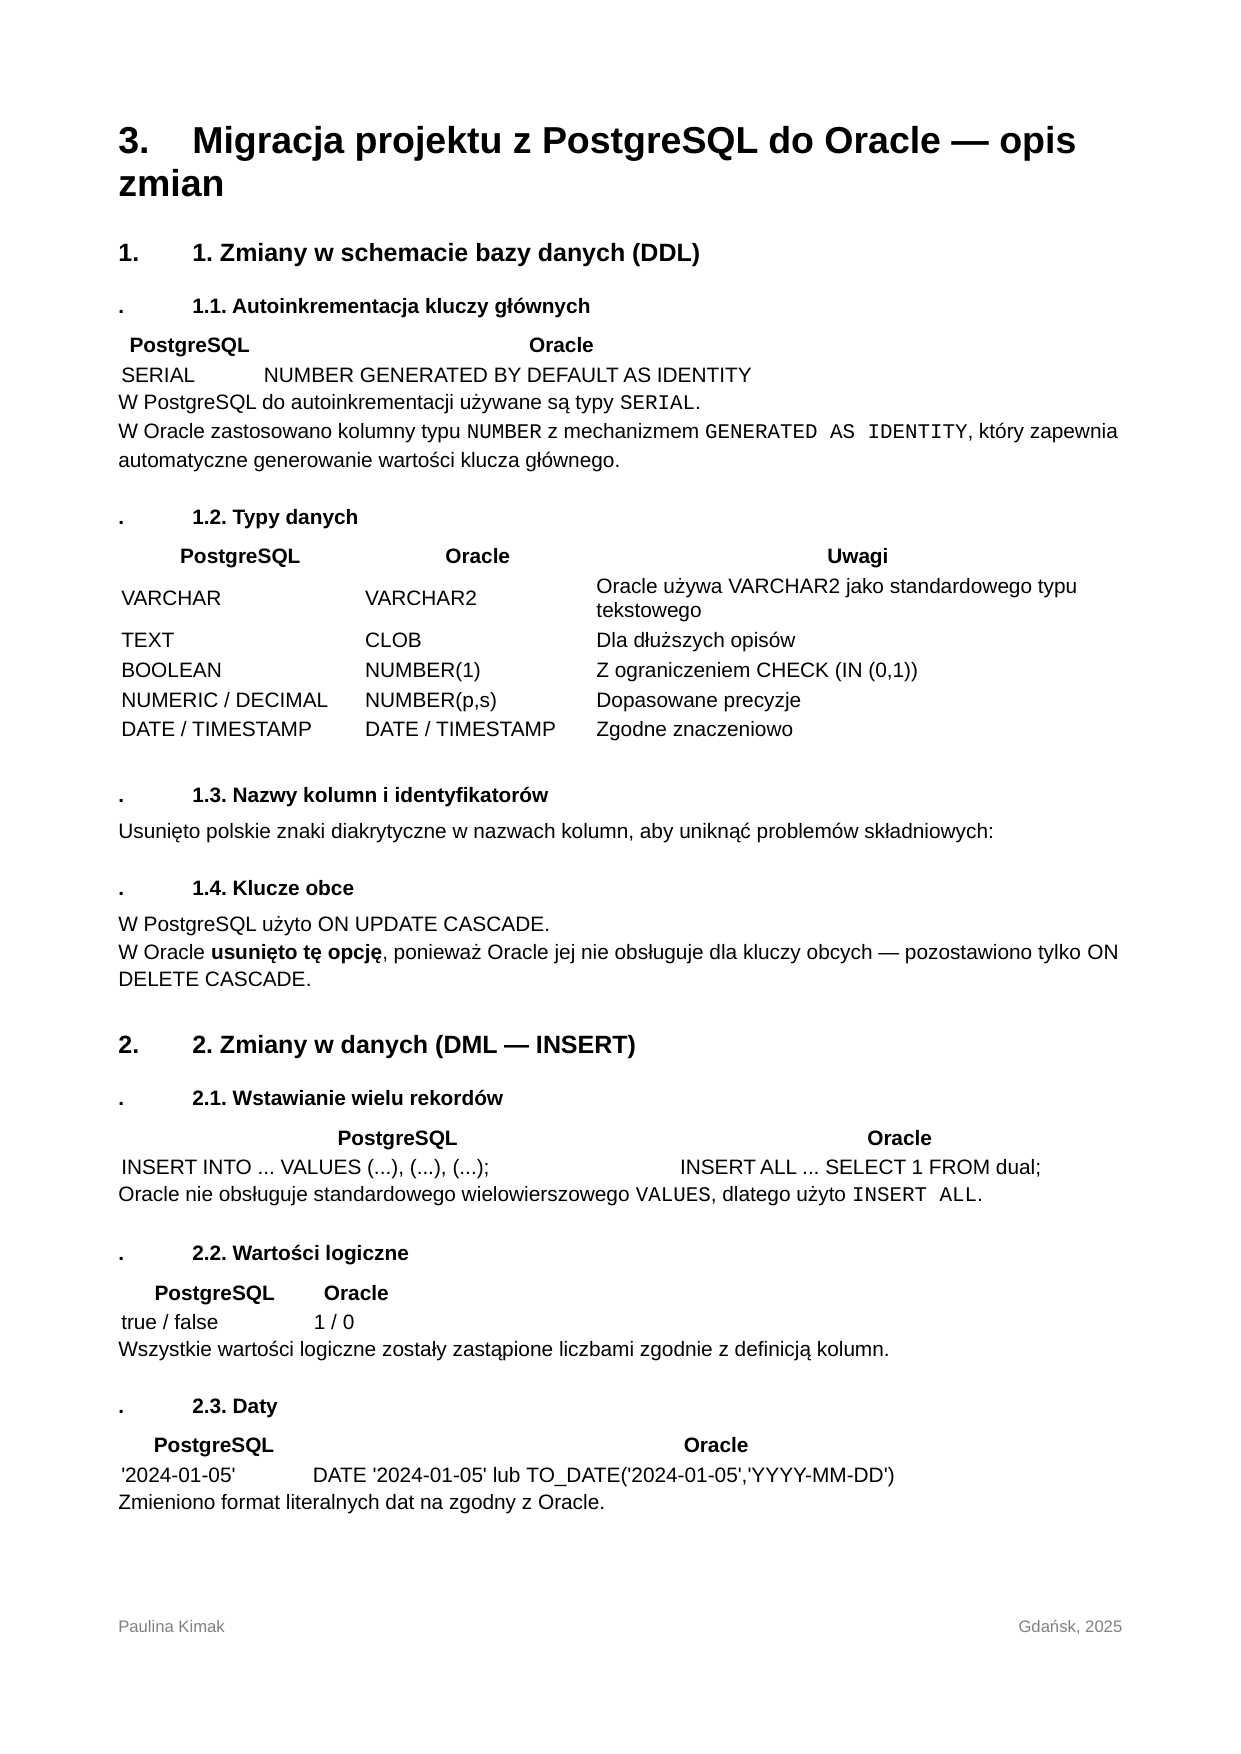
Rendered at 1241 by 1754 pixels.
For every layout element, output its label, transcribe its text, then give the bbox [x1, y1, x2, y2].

table_cell DATE '2024-01-05' lub TO_DATE('2024-01-05','YYYY-MM-DD') [310, 1460, 1122, 1490]
table_header PostgreSQL [118, 1430, 310, 1460]
table_header Oracle [362, 541, 593, 571]
subtitle 1.3. Nazwy kolumn i identyfikatorów [118, 783, 1122, 807]
table_header Uwagi [593, 541, 1122, 571]
table_header PostgreSQL [118, 330, 261, 360]
text Zmieniono format literalnych dat na zgodny z Oracle. [118, 1490, 1122, 1514]
subtitle 1.2. Typy danych [118, 505, 1122, 529]
subtitle 1. Zmiany w schemacie bazy danych (DDL) [118, 238, 1122, 266]
table_cell DATE / TIMESTAMP [362, 714, 593, 744]
table_cell TEXT [118, 625, 362, 655]
text W PostgreSQL użyto ON UPDATE CASCADE. W Oracle usunięto tę opcję, ponieważ Oracle jej nie obsługuje dla kluczy obcych — pozostawiono tylko ON DELETE CASCADE. [118, 912, 1122, 991]
subtitle Migracja projektu z PostgreSQL do Oracle — opis zmian [118, 118, 1122, 204]
table_header Oracle [677, 1123, 1122, 1152]
table_cell NUMBER GENERATED BY DEFAULT AS IDENTITY [261, 360, 862, 389]
table_cell DATE / TIMESTAMP [118, 714, 362, 744]
table_cell true / false [118, 1307, 311, 1337]
table_cell Oracle używa VARCHAR2 jako standardowego typu tekstowego [593, 571, 1122, 625]
table_cell NUMERIC / DECIMAL [118, 685, 362, 714]
table_cell '2024-01-05' [118, 1460, 310, 1490]
table_header PostgreSQL [118, 1278, 311, 1307]
table_cell INSERT ALL ... SELECT 1 FROM dual; [677, 1152, 1122, 1182]
text Oracle nie obsługuje standardowego wielowierszowego VALUES, dlatego użyto INSERT ALL. [118, 1182, 1122, 1208]
table_cell NUMBER(p,s) [362, 685, 593, 714]
table_cell Zgodne znaczeniowo [593, 714, 1122, 744]
table_cell 1 / 0 [311, 1307, 401, 1337]
subtitle 2. Zmiany w danych (DML — INSERT) [118, 1030, 1122, 1059]
table_header Oracle [311, 1278, 401, 1307]
subtitle 1.4. Klucze obce [118, 876, 1122, 900]
text W PostgreSQL do autoinkrementacji używane są typy SERIAL. W Oracle zastosowano kolumny typu NUMBER z mechanizmem GENERATED AS IDENTITY, który zapewnia automatyczne generowanie wartości klucza głównego. [118, 389, 1122, 472]
table_cell VARCHAR [118, 571, 362, 625]
subtitle 1.1. Autoinkrementacja kluczy głównych [118, 293, 1122, 317]
table_header Oracle [310, 1430, 1122, 1460]
text Wszystkie wartości logiczne zostały zastąpione liczbami zgodnie z definicją kolumn. [118, 1337, 1122, 1361]
table_cell Dla dłuższych opisów [593, 625, 1122, 655]
table_cell CLOB [362, 625, 593, 655]
text Usunięto polskie znaki diakrytyczne w nazwach kolumn, aby uniknąć problemów składniowych: [118, 819, 1122, 843]
table_header PostgreSQL [118, 541, 362, 571]
table_cell Z ograniczeniem CHECK (IN (0,1)) [593, 655, 1122, 684]
table_header Oracle [261, 330, 862, 360]
table_cell SERIAL [118, 360, 261, 389]
table_cell Dopasowane precyzje [593, 685, 1122, 714]
table_header PostgreSQL [118, 1123, 677, 1152]
table_cell INSERT INTO ... VALUES (...), (...), (...); [118, 1152, 677, 1182]
subtitle 2.3. Daty [118, 1394, 1122, 1418]
table_cell VARCHAR2 [362, 571, 593, 625]
subtitle 2.2. Wartości logiczne [118, 1241, 1122, 1265]
subtitle 2.1. Wstawianie wielu rekordów [118, 1086, 1122, 1110]
table_cell BOOLEAN [118, 655, 362, 684]
table_cell NUMBER(1) [362, 655, 593, 684]
